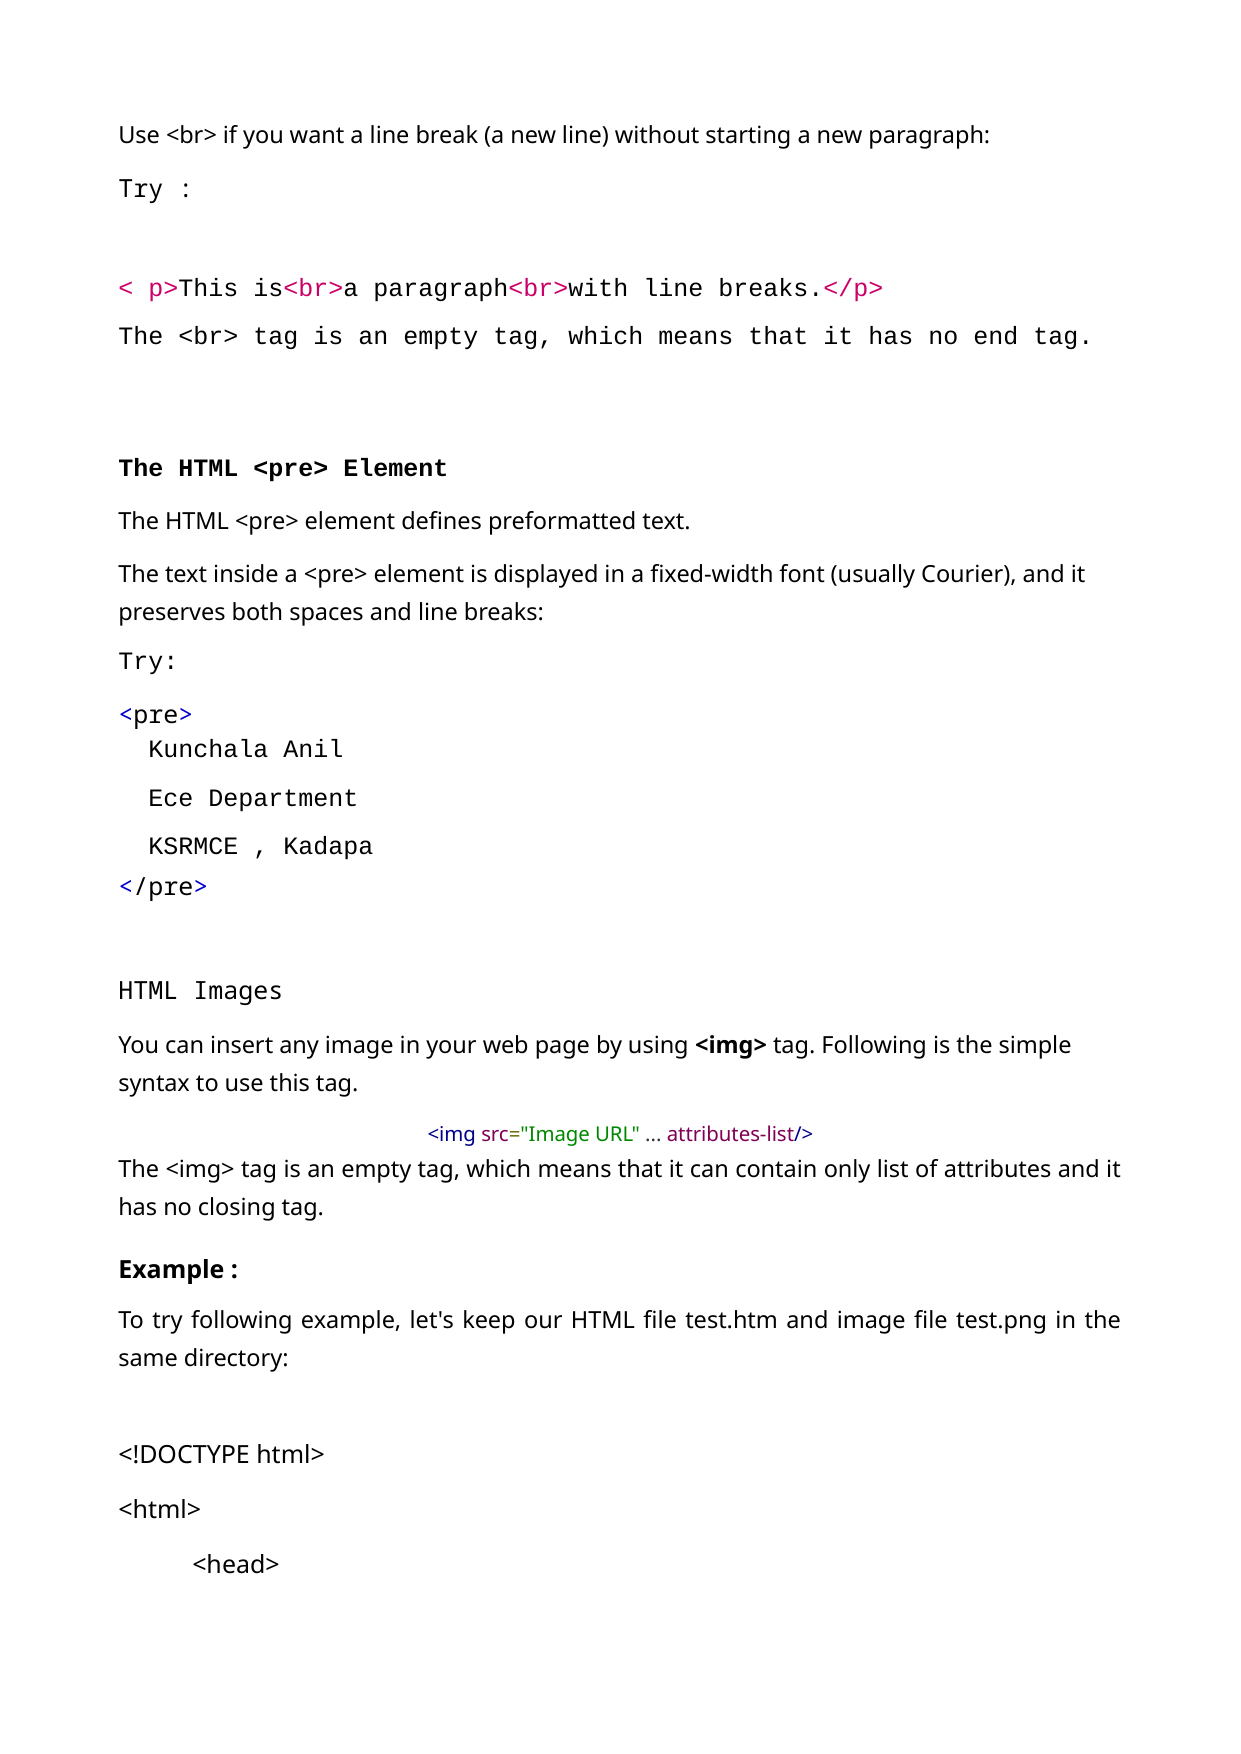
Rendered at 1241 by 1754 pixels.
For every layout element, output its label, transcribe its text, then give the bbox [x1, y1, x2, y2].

text Use <br> if you want a line break (a new line) without starting a new paragraph: [118, 118, 1122, 150]
text Ece Department [118, 785, 1122, 813]
text The text inside a <pre> element is displayed in a fixed-width font (usually Courier), and it preserves both spaces and line breaks: [118, 557, 1122, 627]
text <html> [118, 1492, 1122, 1526]
text < p>This is<br>a paragraph<br>with line breaks.</p> [118, 275, 1122, 303]
text HTML Images [118, 973, 1122, 1007]
text The HTML <pre> Element [118, 456, 1122, 484]
text You can insert any image in your web page by using <img> tag. Following is the simple syntax to use this tag. [118, 1028, 1122, 1099]
text KSRMCE , Kadapa </pre> [118, 834, 1122, 903]
text Try : [118, 171, 1122, 205]
text <!DOCTYPE html> [118, 1436, 1122, 1470]
text <img src="Image URL" ... attributes-list/> [118, 1119, 1122, 1147]
text Try: [118, 648, 1122, 677]
text The HTML <pre> element defines preformatted text. [118, 504, 1122, 536]
text The <img> tag is an empty tag, which means that it can contain only list of attributes and it has no closing tag. [118, 1147, 1122, 1222]
text <head> [118, 1547, 1122, 1581]
text The <br> tag is an empty tag, which means that it has no end tag. [118, 324, 1122, 352]
subtitle Example : [118, 1251, 1122, 1286]
text To try following example, let's keep our HTML file test.htm and image file test.png in the same directory: [118, 1298, 1122, 1373]
text <pre> Kunchala Anil [118, 697, 1122, 765]
